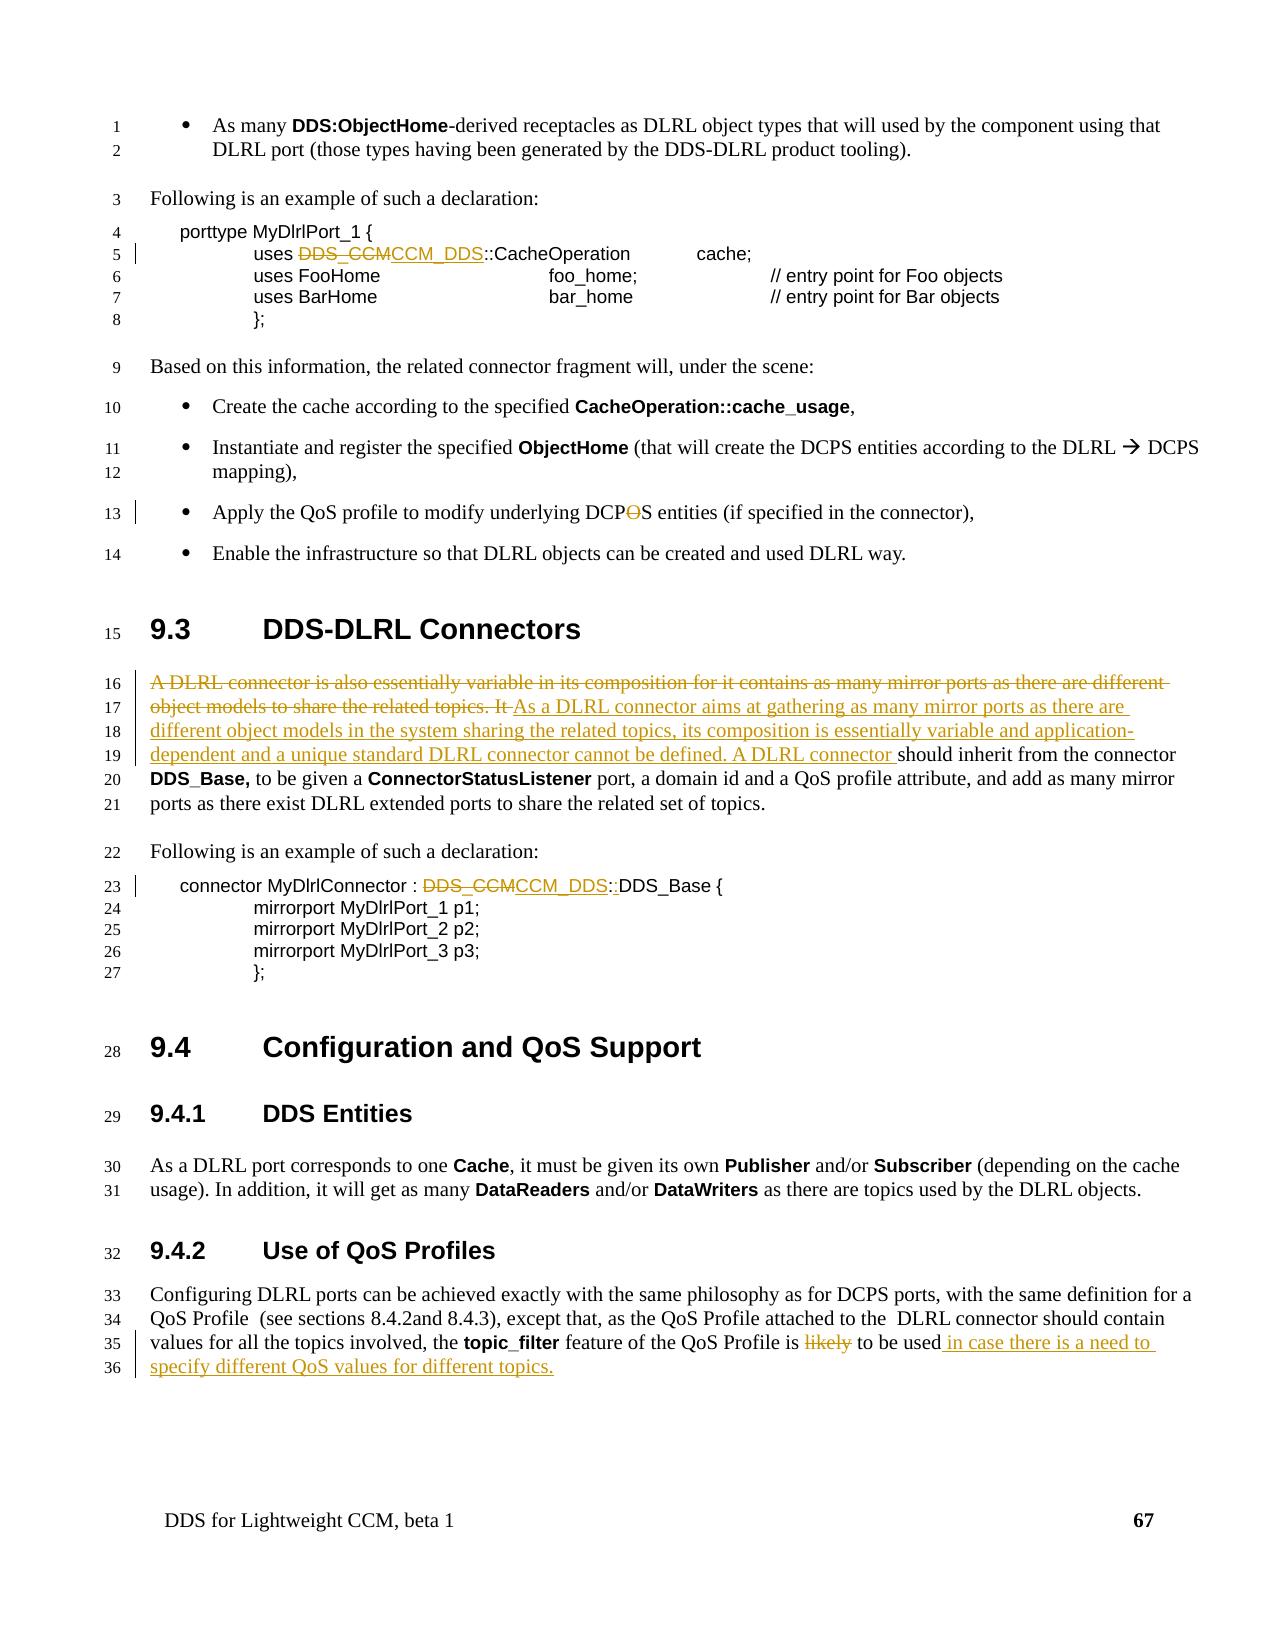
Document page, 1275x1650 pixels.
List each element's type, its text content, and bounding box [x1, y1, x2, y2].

text porttype MyDlrlPort_1 { [179, 221, 1200, 243]
text mirrorport MyDlrlPort_2 p2; [179, 918, 1200, 940]
text As a DLRL connector aims at gathering as many mirror ports as there are different object models in the system sharing the related topics, its composition is essentially variable and application-dependent and a unique standard DLRL connector cannot be defined. A DLRL connector should inherit from the connector DDS_Base, to be given a ConnectorStatusListener port, a domain id and a QoS profile attribute, and add as many mirror ports as there exist DLRL extended ports to share the related set of topics. [150, 670, 1200, 814]
subtitle Configuration and QoS Support [150, 1030, 1200, 1064]
text }; [179, 307, 1200, 329]
text Following is an example of such a declaration: [150, 185, 1200, 209]
list Enable the infrastructure so that DLRL objects can be created and used DLRL way. [182, 540, 1200, 564]
text Following is an example of such a declaration: [150, 839, 1200, 863]
list Create the cache according to the specified CacheOperation::cache_usage, [182, 394, 1200, 418]
text mirrorport MyDlrlPort_3 p3; [179, 940, 1200, 961]
list Apply the QoS profile to modify underlying DCPS entities (if specified in the connector), [182, 500, 1200, 524]
subtitle DDS Entities [150, 1099, 1200, 1128]
subtitle DDS-DLRL Connectors [150, 612, 1200, 645]
list Instantiate and register the specified ObjectHome (that will create the DCPS entities according to the DLRL  DCPS mapping), [182, 435, 1200, 483]
text uses FooHome foo_home; // entry point for Foo objects [179, 264, 1200, 286]
text Based on this information, the related connector fragment will, under the scene: [150, 354, 1200, 378]
text }; [179, 961, 1200, 983]
subtitle Use of QoS Profiles [150, 1236, 1200, 1265]
text mirrorport MyDlrlPort_1 p1; [179, 897, 1200, 918]
text uses BarHome bar_home // entry point for Bar objects [179, 286, 1200, 307]
text As a DLRL port corresponds to one Cache, it must be given its own Publisher and/or Subscriber (depending on the cache usage). In addition, it will get as many DataReaders and/or DataWriters as there are topics used by the DLRL objects. [150, 1153, 1200, 1201]
text Configuring DLRL ports can be achieved exactly with the same philosophy as for DCPS ports, with the same definition for a QoS Profile (see sections 8.4.2and 8.4.3), except that, as the QoS Profile attached to the DLRL connector should contain values for all the topics involved, the topic_filter feature of the QoS Profile is to be used in case there is a need to specify different QoS values for different topics. [150, 1282, 1200, 1378]
list As many DDS:ObjectHome-derived receptacles as DLRL object types that will used by the component using that DLRL port (those types having been generated by the DDS-DLRL product tooling). [182, 112, 1200, 161]
text connector MyDlrlConnector : CCM_DDS::DDS_Base { [179, 875, 1200, 897]
text uses CCM_DDS::CacheOperation cache; [179, 243, 1200, 264]
